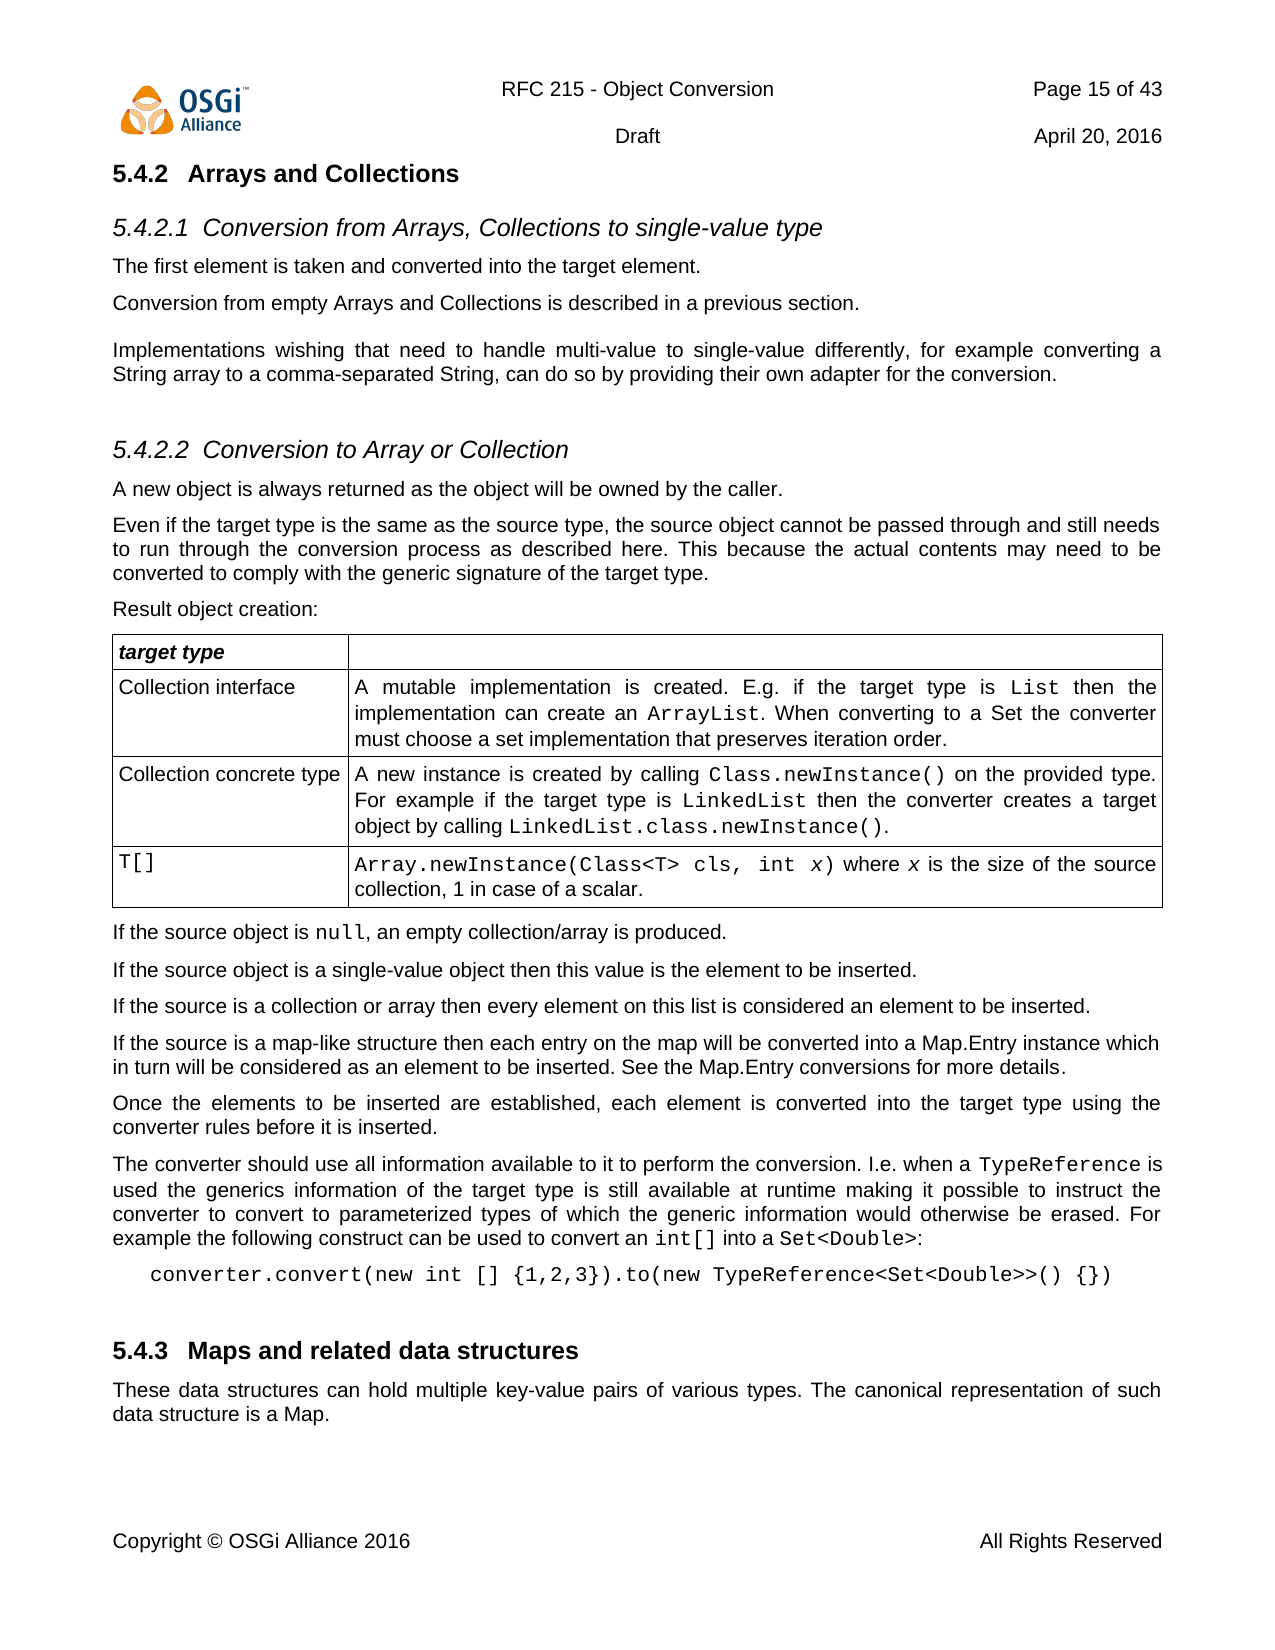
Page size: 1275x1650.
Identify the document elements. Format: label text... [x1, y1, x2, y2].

table_cell A new instance is created by calling Class.newInstance() on the provided type. For example if the target type is LinkedList then the converter creates a target object by calling LinkedList.class.newInstance(). [349, 757, 1162, 846]
picture [113, 78, 257, 142]
table_cell Collection concrete type [113, 757, 348, 846]
text The converter should use all information available to it to perform the conversion. I.e. when a TypeReference is used the generics information of the target type is still available at runtime making it possible to instruct the converter to convert to parameterized types of which the generic information would otherwise be erased. For example the following construct can be used to convert an int[] into a Set<Double>: [112, 1152, 1162, 1251]
text If the source object is null, an empty collection/array is produced. [112, 919, 1162, 945]
text Result object creation: [112, 597, 1162, 621]
table_header target type [113, 635, 348, 669]
text The first element is taken and converted into the target element. [112, 254, 1162, 278]
text If the source is a collection or array then every element on this list is considered an element to be inserted. [112, 994, 1162, 1018]
table_cell T[] [113, 847, 348, 907]
text Once the elements to be inserted are established, each element is converted into the target type using the converter rules before it is inserted. [112, 1091, 1162, 1139]
subtitle Conversion to Array or Collection [112, 435, 1162, 464]
subtitle Maps and related data structures [112, 1336, 1162, 1365]
text If the source object is a single-value object then this value is the element to be inserted. [112, 958, 1162, 982]
table_cell Collection interface [113, 670, 348, 756]
subtitle Conversion from Arrays, Collections to single-value type [112, 213, 1162, 241]
table_header [349, 635, 1162, 669]
text If the source is a map-like structure then each entry on the map will be converted into a Map.Entry instance which in turn will be considered as an element to be inserted. See the Map.Entry conversions for more details. [112, 1031, 1162, 1079]
text Conversion from empty Arrays and Collections is described in a previous section. [112, 290, 1162, 314]
table_cell Array.newInstance(Class<T> cls, int x) where x is the size of the source collection, 1 in case of a scalar. [349, 847, 1162, 907]
text Even if the target type is the same as the source type, the source object cannot be passed through and still needs to run through the conversion process as described here. This because the actual contents may need to be converted to comply with the generic signature of the target type. [112, 513, 1162, 585]
table_cell A mutable implementation is created. E.g. if the target type is List then the implementation can create an ArrayList. When converting to a Set the converter must choose a set implementation that preserves iteration order. [349, 670, 1162, 756]
text Implementations wishing that need to handle multi-value to single-value differently, for example converting a String array to a comma-separated String, can do so by providing their own adapter for the conversion. [112, 338, 1162, 386]
text converter.convert(new int [] {1,2,3}).to(new TypeReference<Set<Double>>() {}) [112, 1264, 1162, 1287]
text These data structures can hold multiple key-value pairs of various types. The canonical representation of such data structure is a Map. [112, 1377, 1162, 1425]
subtitle Arrays and Collections [112, 159, 1162, 188]
text A new object is always returned as the object will be owned by the caller. [112, 476, 1162, 500]
